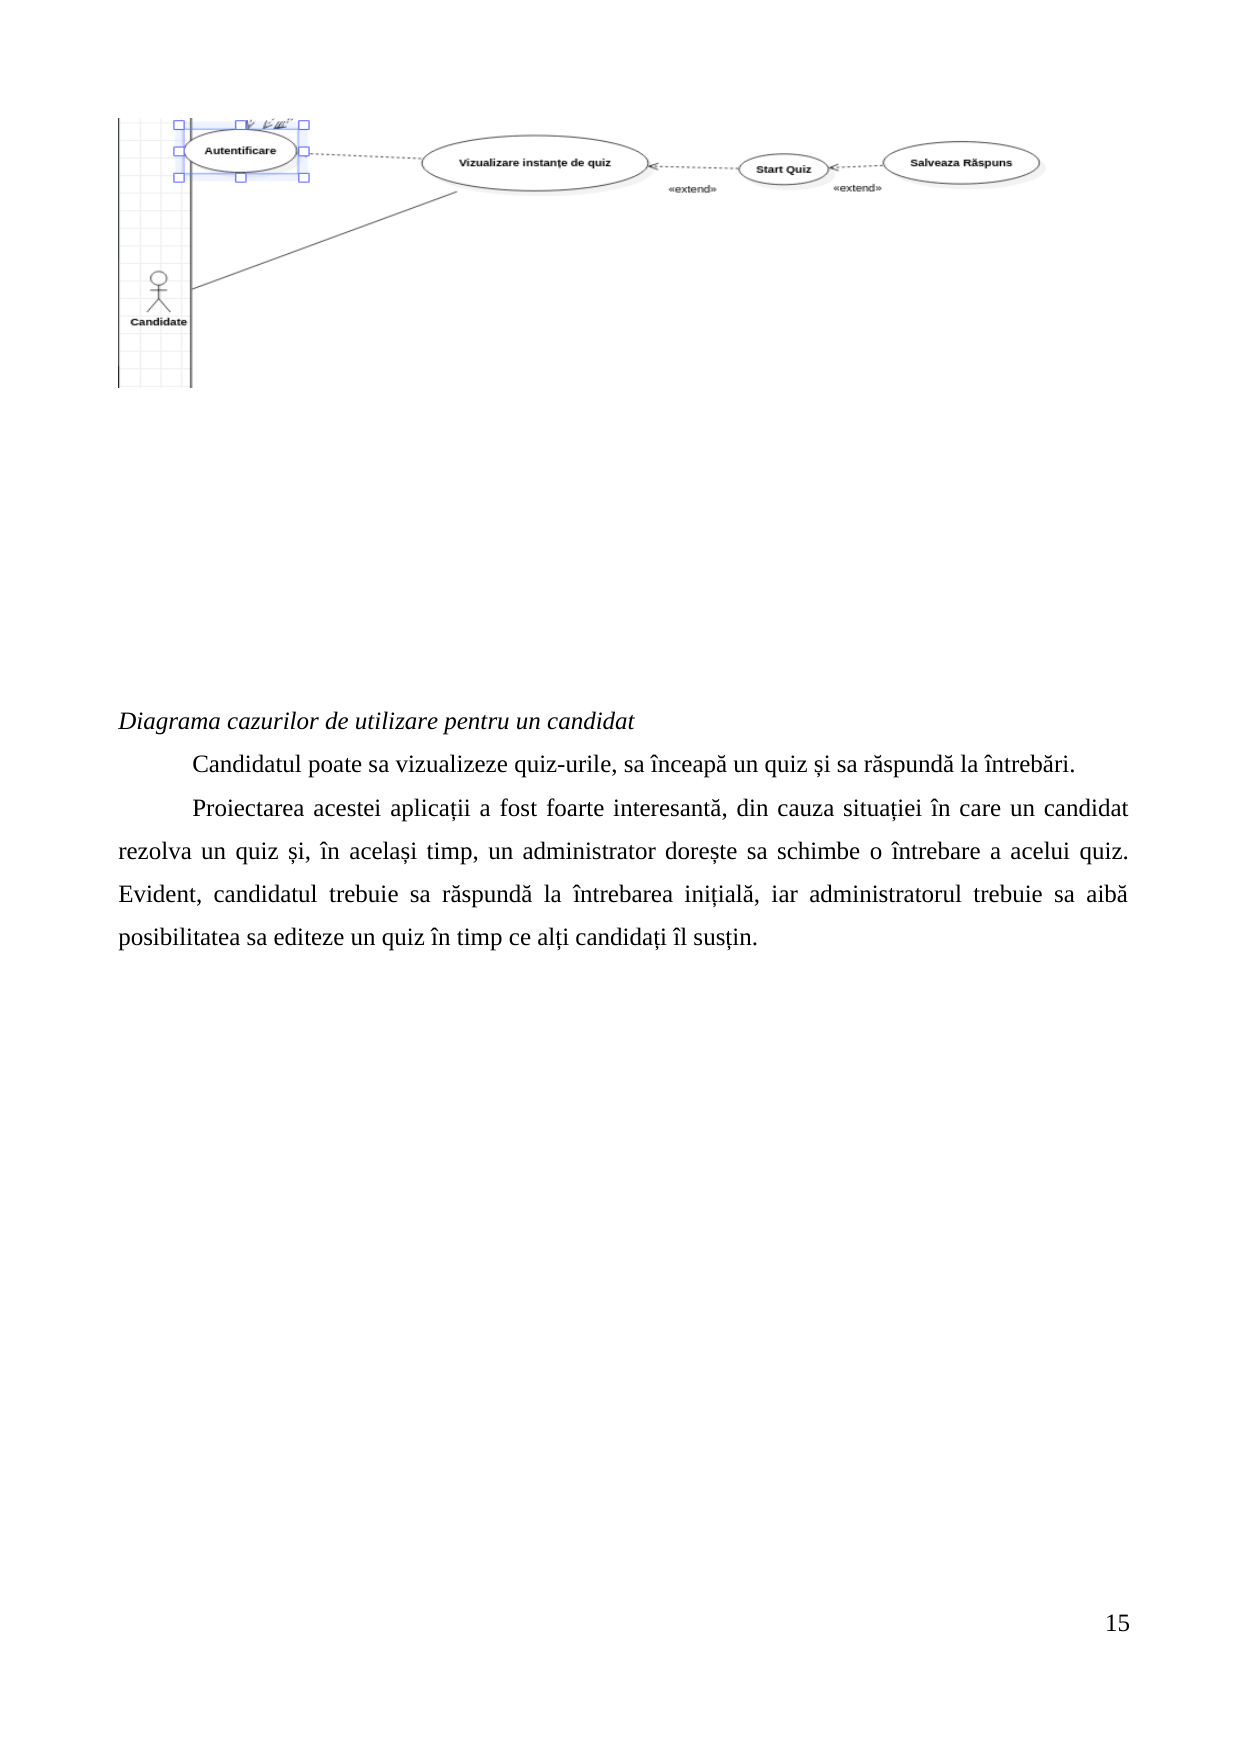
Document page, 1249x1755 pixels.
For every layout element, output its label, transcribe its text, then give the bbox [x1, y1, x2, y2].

text Proiectarea acestei aplicații a fost foarte interesantă, din cauza situației în care un candidat rezolva un quiz și, în același timp, un administrator dorește sa schimbe o întrebare a acelui quiz. Evident, candidatul trebuie sa răspundă la întrebarea inițială, iar administratorul trebuie sa aibă posibilitatea sa editeze un quiz în timp ce alți candidați îl susțin. [118, 793, 1130, 951]
text Diagrama cazurilor de utilizare pentru un candidat [118, 706, 1130, 735]
text Candidatul poate sa vizualizeze quiz-urile, sa înceapă un quiz și sa răspundă la întrebări. [118, 749, 1130, 778]
picture [118, 118, 1130, 388]
